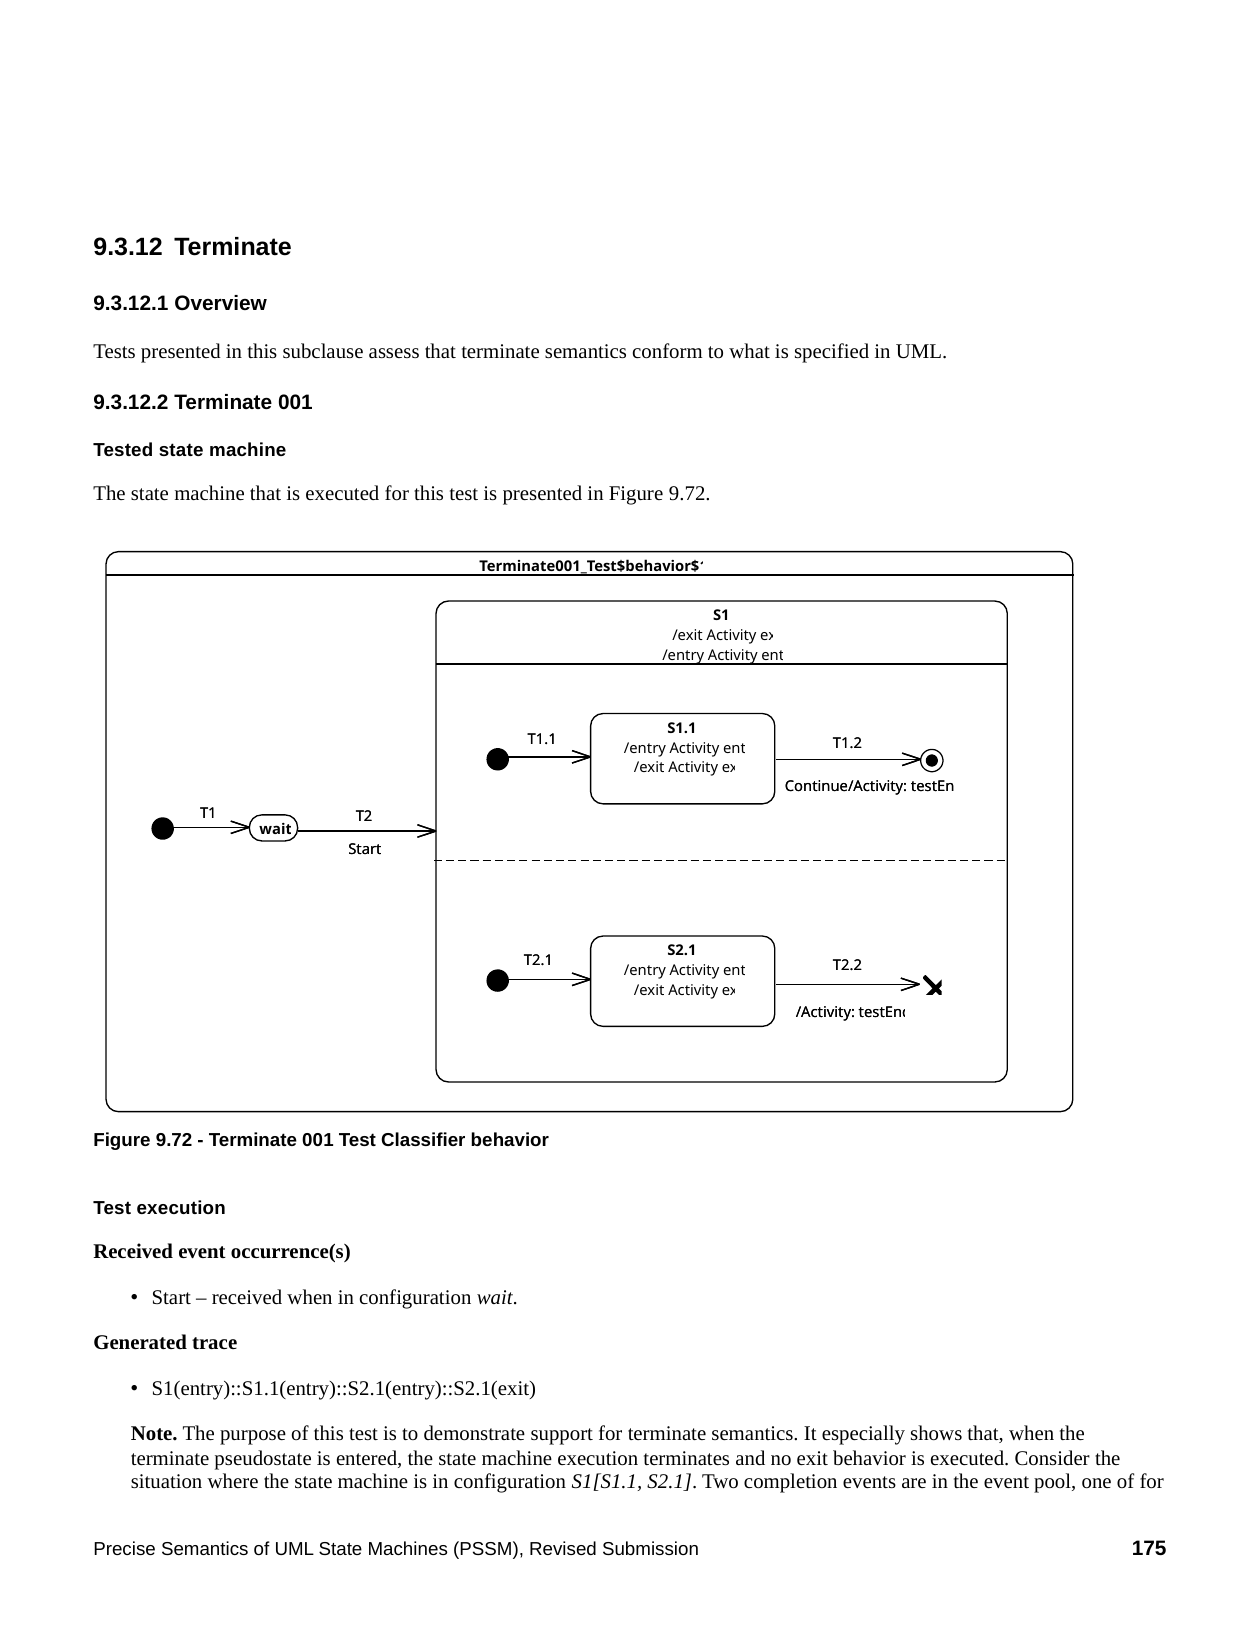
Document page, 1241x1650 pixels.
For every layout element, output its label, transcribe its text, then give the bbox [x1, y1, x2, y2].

list S1(entry)::S1.1(entry)::S2.1(entry)::S2.1(exit) [131, 1375, 1164, 1400]
subtitle Terminate [93, 231, 1164, 260]
text Note. The purpose of this test is to demonstrate support for terminate semantics. It especially shows that, when the terminate pseudostate is entered, the state machine execution terminates and no exit behavior is executed. Consider the situation where the state machine is in configuration S1[S1.1, S2.1]. Two completion events are in the event pool, one of for [131, 1421, 1164, 1493]
subtitle Terminate 001 [93, 388, 1164, 413]
text Tests presented in this subclause assess that terminate semantics conform to what is specified in UML. [93, 339, 1164, 363]
list Start – received when in configuration wait. [131, 1284, 1164, 1309]
subtitle Overview [93, 289, 1164, 314]
subtitle Test execution [93, 1196, 1164, 1218]
text The state machine that is executed for this test is presented in Figure 9.72. [93, 481, 1164, 505]
text Figure 9.72 - Terminate 001 Test Classifier behavior [93, 539, 1087, 1151]
text Generated trace [93, 1330, 1164, 1354]
subtitle Tested state machine [93, 438, 1164, 460]
text Received event occurrence(s) [93, 1239, 1164, 1263]
